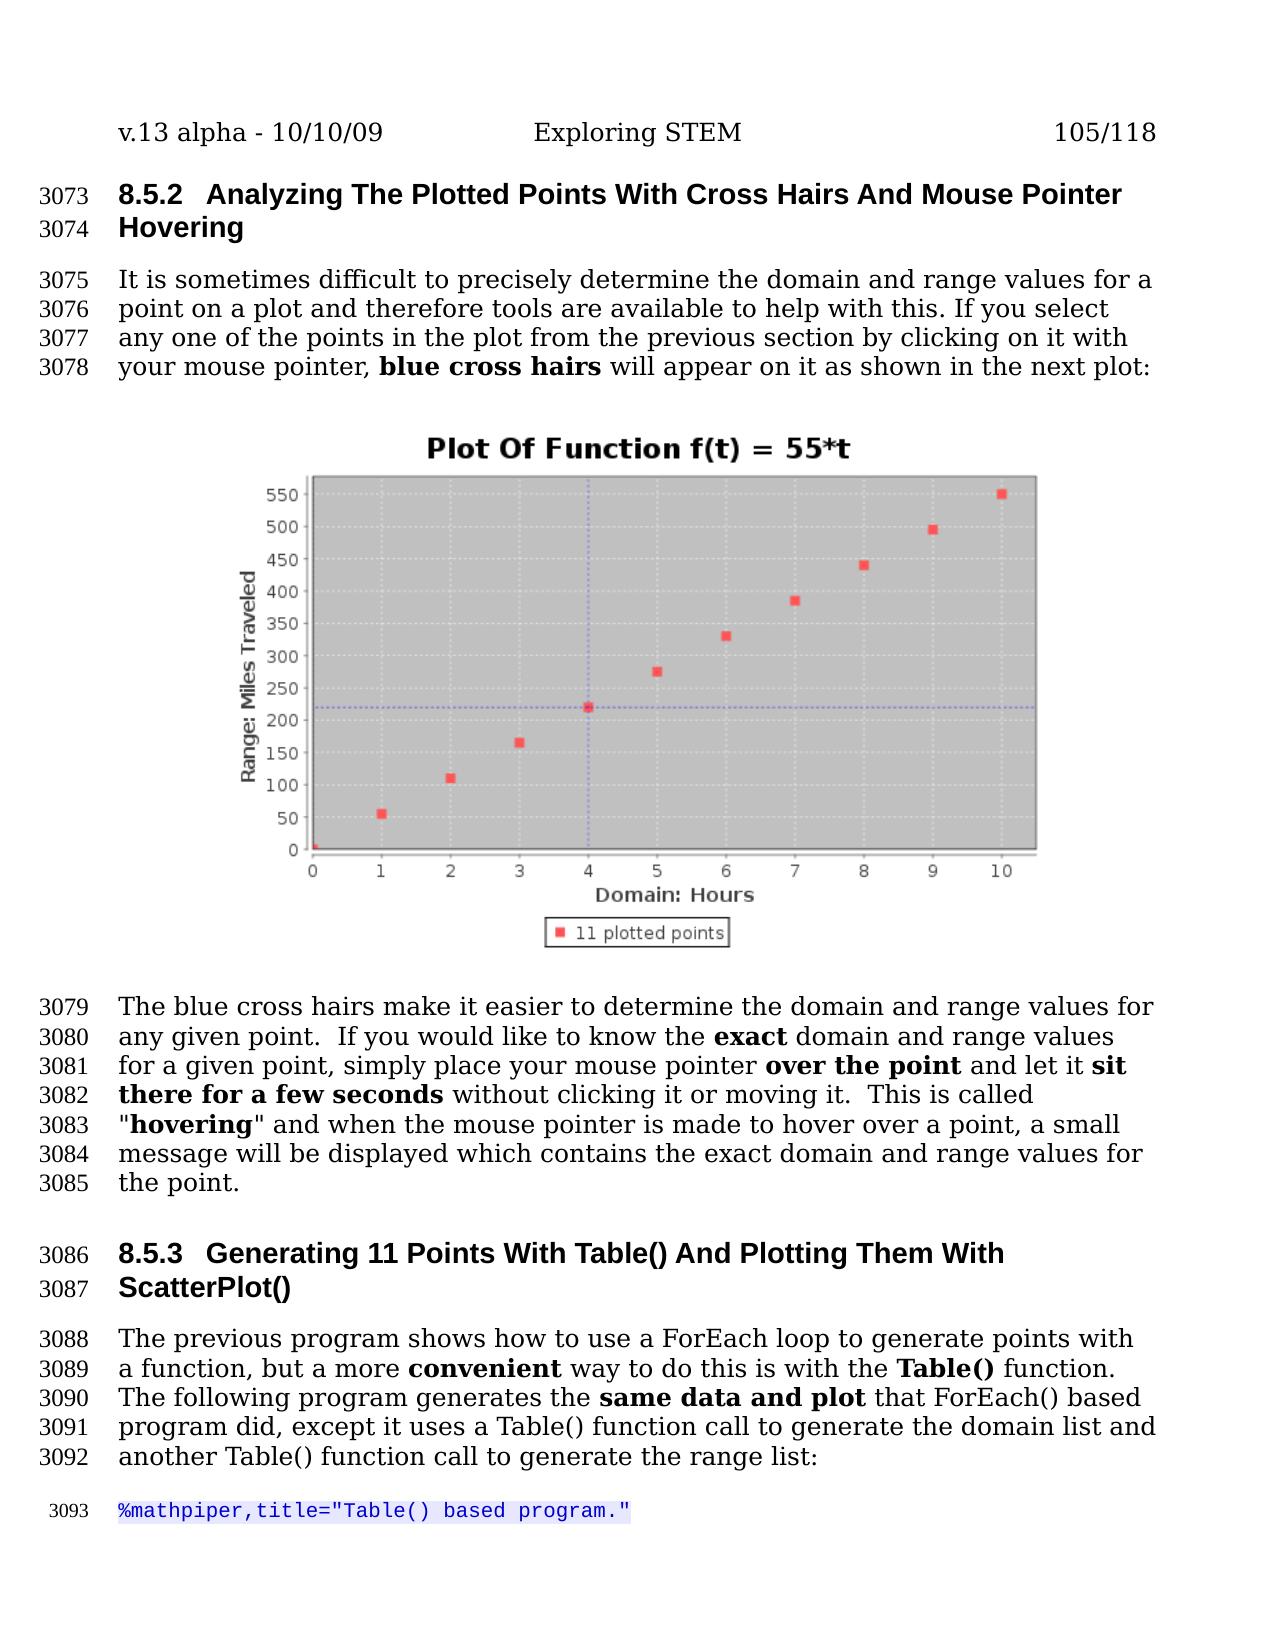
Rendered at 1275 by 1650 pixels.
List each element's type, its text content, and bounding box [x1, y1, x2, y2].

text The blue cross hairs make it easier to determine the domain and range values for any given point. If you would like to know the exact domain and range values for a given point, simply place your mouse pointer over the point and let it sit there for a few seconds without clicking it or moving it. This is called "hovering" and when the mouse pointer is made to hover over a point, a small message will be displayed which contains the exact domain and range values for the point. [118, 992, 1157, 1197]
text %mathpiper,title="Table() based program." [118, 1501, 1157, 1524]
picture [222, 431, 1053, 949]
subtitle Analyzing The Plotted Points With Cross Hairs And Mouse Pointer Hovering [118, 177, 1157, 244]
text The previous program shows how to use a ForEach loop to generate points with a function, but a more convenient way to do this is with the Table() function. The following program generates the same data and plot that ForEach() based program did, except it uses a Table() function call to generate the domain list and another Table() function call to generate the range list: [118, 1324, 1157, 1471]
text It is sometimes difficult to precisely determine the domain and range values for a point on a plot and therefore tools are available to help with this. If you select any one of the points in the plot from the previous section by clicking on it with your mouse pointer, blue cross hairs will appear on it as shown in the next plot: [118, 265, 1157, 382]
subtitle Generating 11 Points With Table() And Plotting Them With ScatterPlot() [118, 1237, 1157, 1304]
